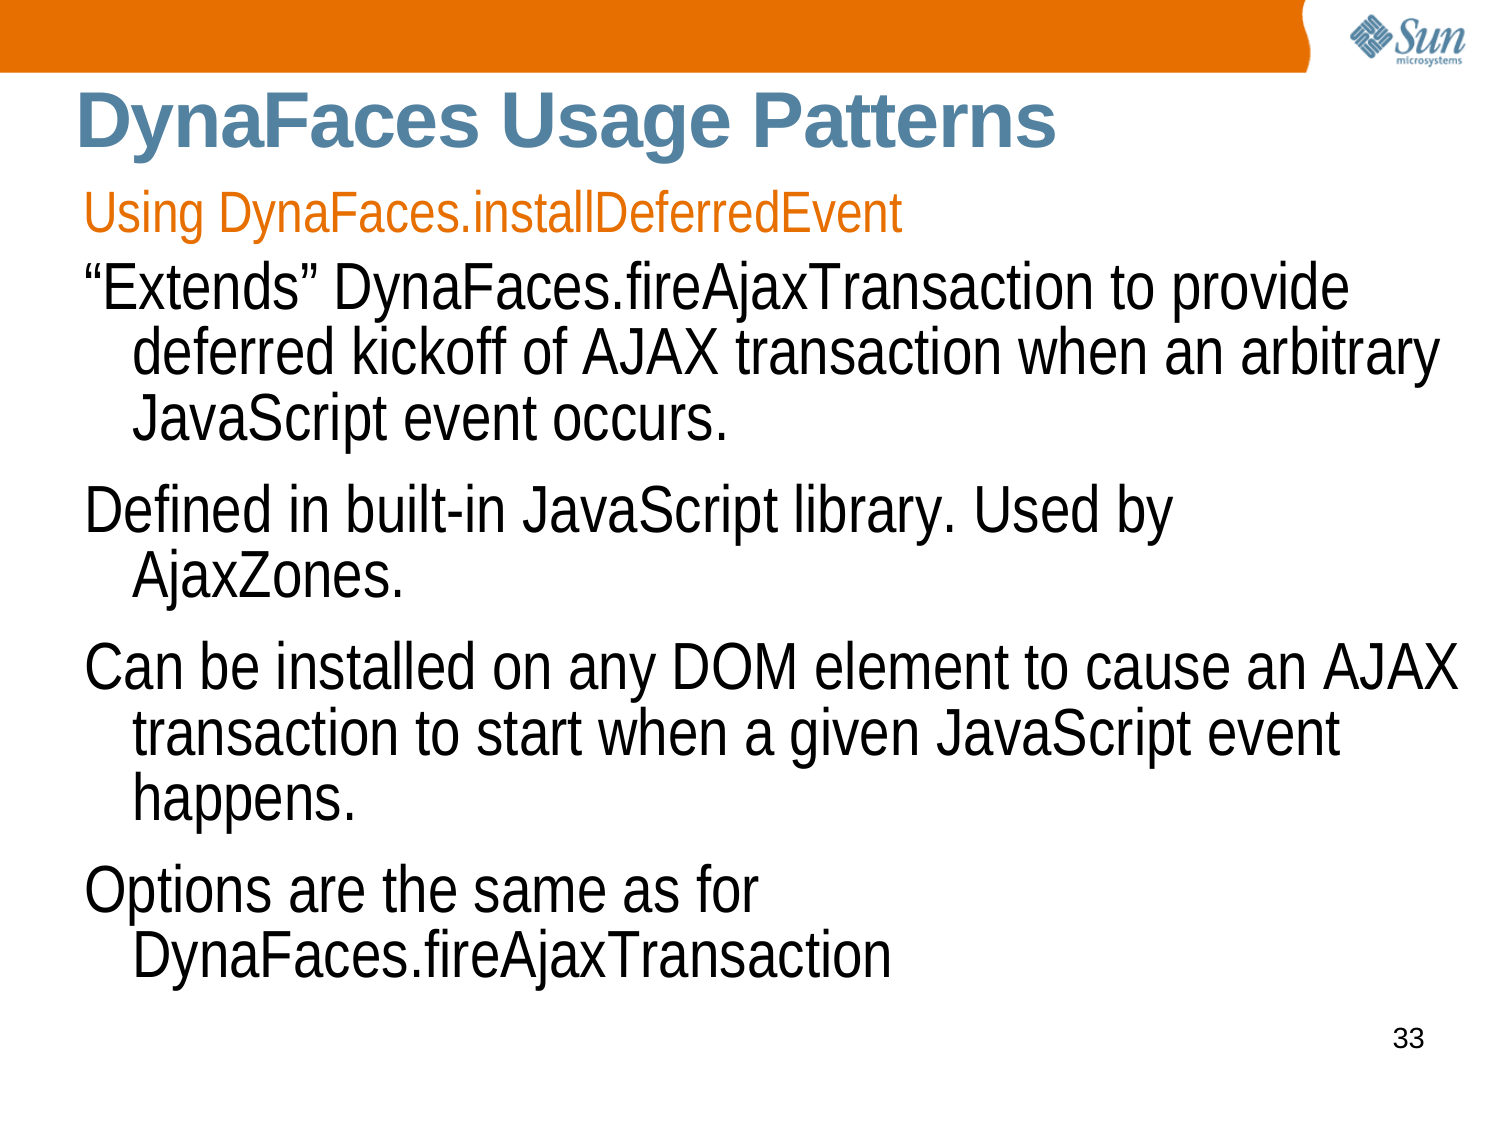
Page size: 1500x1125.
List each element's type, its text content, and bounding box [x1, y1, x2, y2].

list “Extends” DynaFaces.fireAjaxTransaction to provide deferred kickoff of AJAX transaction when an arbitrary JavaScript event occurs. Defined in built-in JavaScript library. Used by AjaxZones. Can be installed on any DOM element to cause an AJAX transaction to start when a given JavaScript event happens. Options are the same as for DynaFaces.fireAjaxTransaction [64, 257, 1463, 1005]
title DynaFaces Usage Patterns [75, 83, 1437, 188]
text_box Using DynaFaces.installDeferredEvent [83, 187, 1351, 255]
picture [0, 0, 1500, 75]
